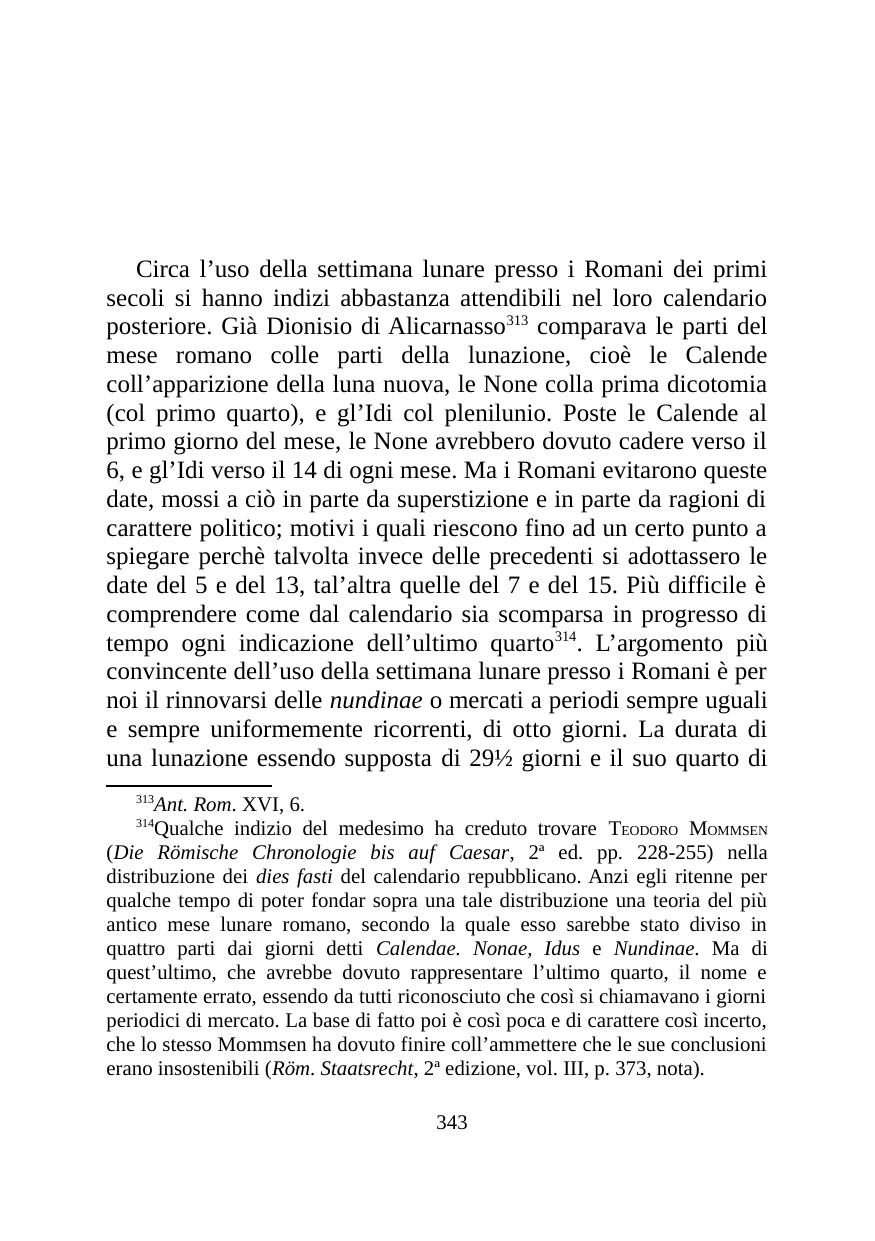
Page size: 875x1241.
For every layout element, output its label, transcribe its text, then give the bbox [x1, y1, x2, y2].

text Qualche indizio del medesimo ha creduto trovare Teodoro Mommsen (Die Römische Chronologie bis auf Caesar, 2ª ed. pp. 228-255) nella distribuzione dei dies fasti del calendario repubblicano. Anzi egli ritenne per qualche tempo di poter fondar sopra una tale distribuzione una teoria del più antico mese lunare romano, secondo la quale esso sarebbe stato diviso in quattro parti dai giorni detti Calendae. Nonae, Idus e Nundinae. Ma di quest’ultimo, che avrebbe dovuto rappresentare l’ultimo quarto, il nome e certamente errato, essendo da tutti riconosciuto che così si chiamavano i giorni periodici di mercato. La base di fatto poi è così poca e di carattere così incerto, che lo stesso Mommsen ha dovuto finire coll’ammettere che le sue conclusioni erano insostenibili (Röm. Staatsrecht, 2ª edizione, vol. III, p. 373, nota). [106, 816, 768, 1080]
text Circa l’uso della settimana lunare presso i Romani dei primi secoli si hanno indizi abbastanza attendibili nel loro calendario posteriore. Già Dionisio di Alicarnasso comparava le parti del mese romano colle parti della lunazione, cioè le Calende coll’apparizione della luna nuova, le None colla prima dicotomia (col primo quarto), e gl’Idi col plenilunio. Poste le Calende al primo giorno del mese, le None avrebbero dovuto cadere verso il 6, e gl’Idi verso il 14 di ogni mese. Ma i Romani evitarono queste date, mossi a ciò in parte da superstizione e in parte da ragioni di carattere politico; motivi i quali riescono fino ad un certo punto a spiegare perchè talvolta invece delle precedenti si adottassero le date del 5 e del 13, tal’altra quelle del 7 e del 15. Più difficile è comprendere come dal calendario sia scomparsa in progresso di tempo ogni indicazione dell’ultimo quarto. L’argomento più convincente dell’uso della settimana lunare presso i Romani è per noi il rinnovarsi delle nundinae o mercati a periodi sempre uguali e sempre uniformemente ricorrenti, di otto giorni. La durata di una lunazione essendo supposta di 29½ giorni e il suo quarto di [106, 254, 768, 771]
text Ant. Rom. XVI, 6. [106, 792, 768, 816]
